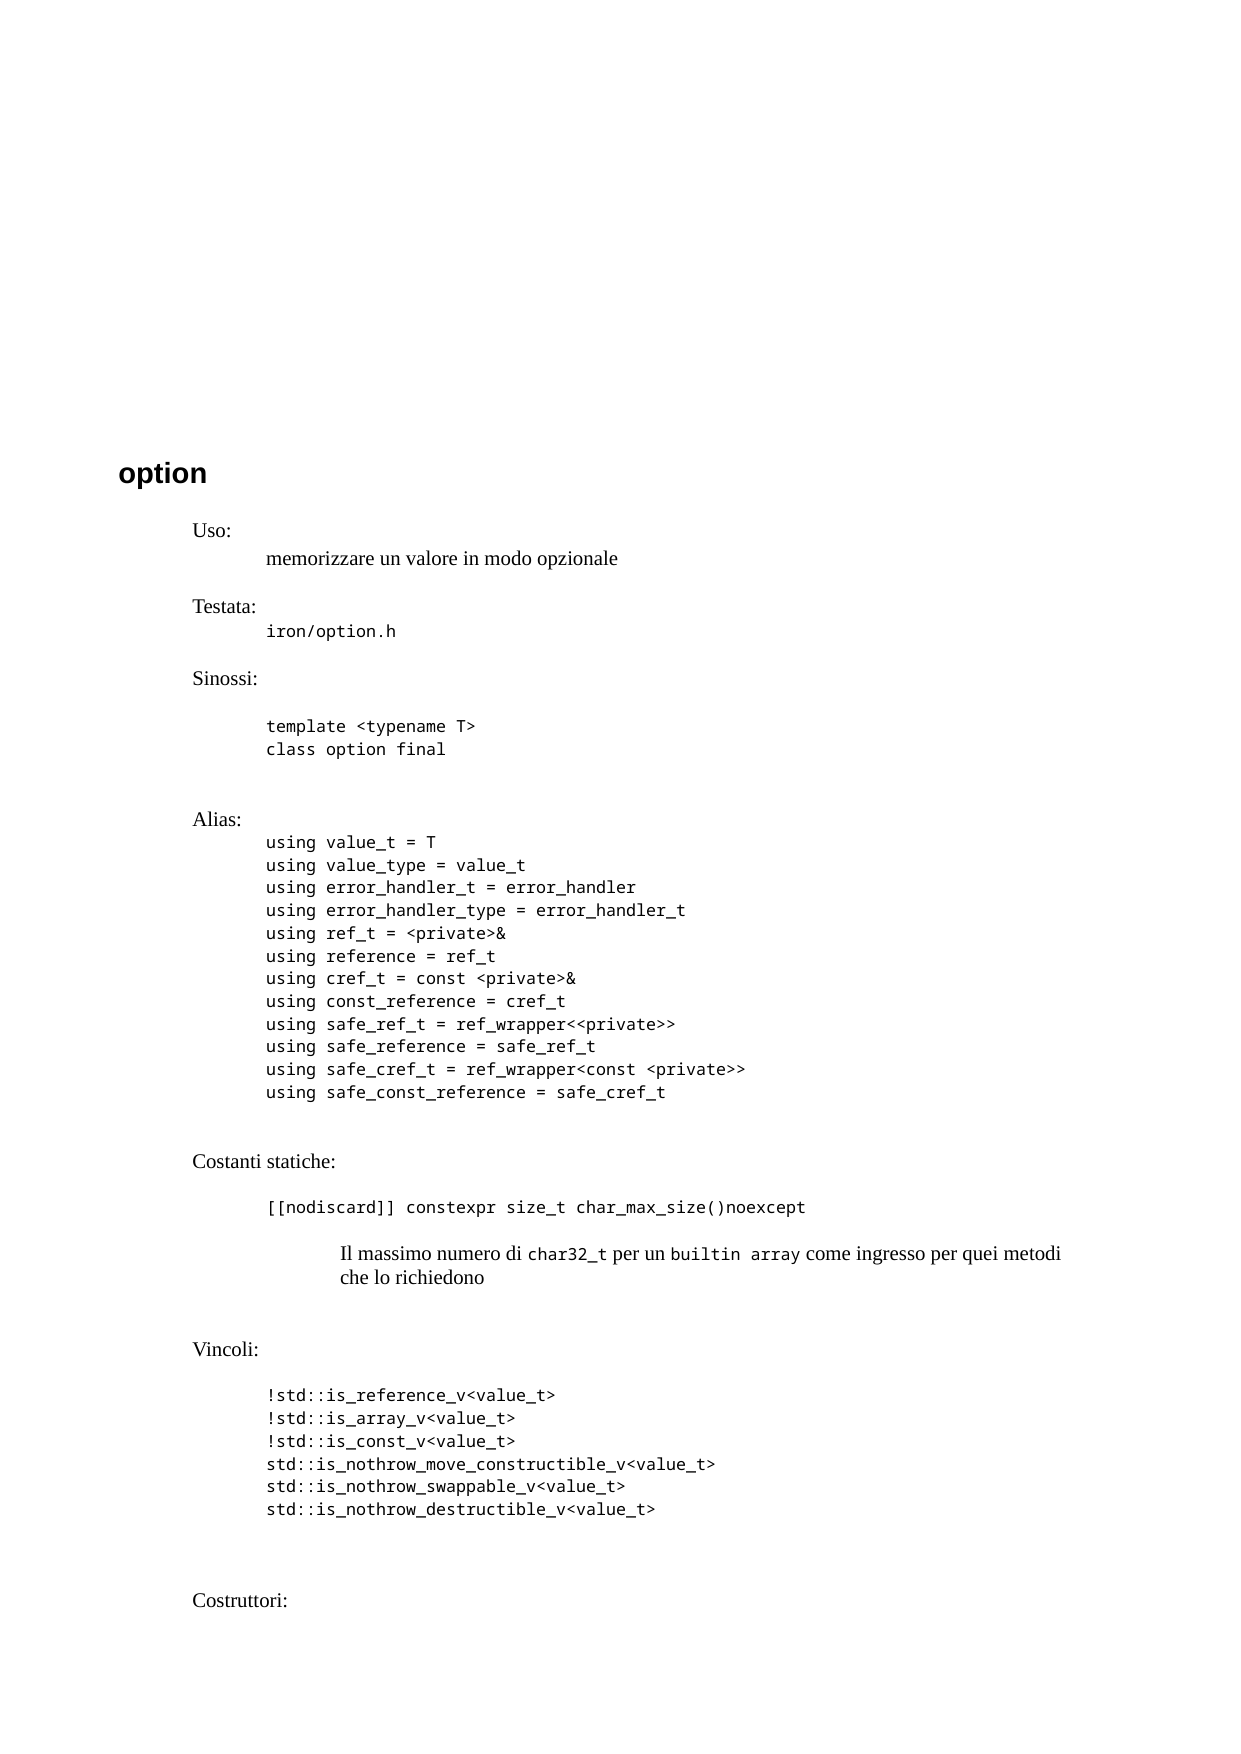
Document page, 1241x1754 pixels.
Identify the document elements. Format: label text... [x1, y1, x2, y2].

text !std::is_array_v<value_t> [118, 1407, 1122, 1429]
text using cref_t = const <private>& [118, 967, 1122, 989]
text class option final [118, 737, 1122, 760]
text che lo richiedono [118, 1265, 1122, 1289]
text using const_reference = cref_t [118, 989, 1122, 1012]
text std::is_nothrow_swappable_v<value_t> [118, 1475, 1122, 1498]
text using safe_cref_t = ref_wrapper<const <private>> [118, 1058, 1122, 1080]
text memorizzare un valore in modo opzionale [118, 546, 1122, 570]
text using value_t = T [118, 831, 1122, 853]
text using value_type = value_t [118, 853, 1122, 876]
text Costanti statiche: [118, 1148, 1122, 1173]
text iron/option.h [118, 618, 1122, 642]
text using error_handler_type = error_handler_t [118, 899, 1122, 921]
text using safe_reference = safe_ref_t [118, 1035, 1122, 1058]
text using safe_const_reference = safe_cref_t [118, 1080, 1122, 1103]
text Costruttori: [118, 1588, 1122, 1613]
text using ref_t = <private>& [118, 921, 1122, 944]
text std::is_nothrow_move_constructible_v<value_t> [118, 1452, 1122, 1475]
text using reference = ref_t [118, 944, 1122, 967]
text Sinossi: [118, 666, 1122, 690]
text Il massimo numero di char32_t per un builtin array come ingresso per quei metodi [118, 1241, 1122, 1265]
text Alias: [118, 807, 1122, 831]
text [[nodiscard]] constexpr size_t char_max_size()noexcept [118, 1195, 1122, 1218]
text using error_handler_t = error_handler [118, 876, 1122, 899]
subtitle option [118, 456, 1122, 490]
text std::is_nothrow_destructible_v<value_t> [118, 1498, 1122, 1520]
text Uso: [118, 502, 1122, 546]
text !std::is_const_v<value_t> [118, 1429, 1122, 1452]
text Testata: [118, 594, 1122, 618]
text using safe_ref_t = ref_wrapper<<private>> [118, 1012, 1122, 1035]
text Vincoli: [118, 1337, 1122, 1361]
text template <typename T> [118, 714, 1122, 737]
text !std::is_reference_v<value_t> [118, 1384, 1122, 1407]
